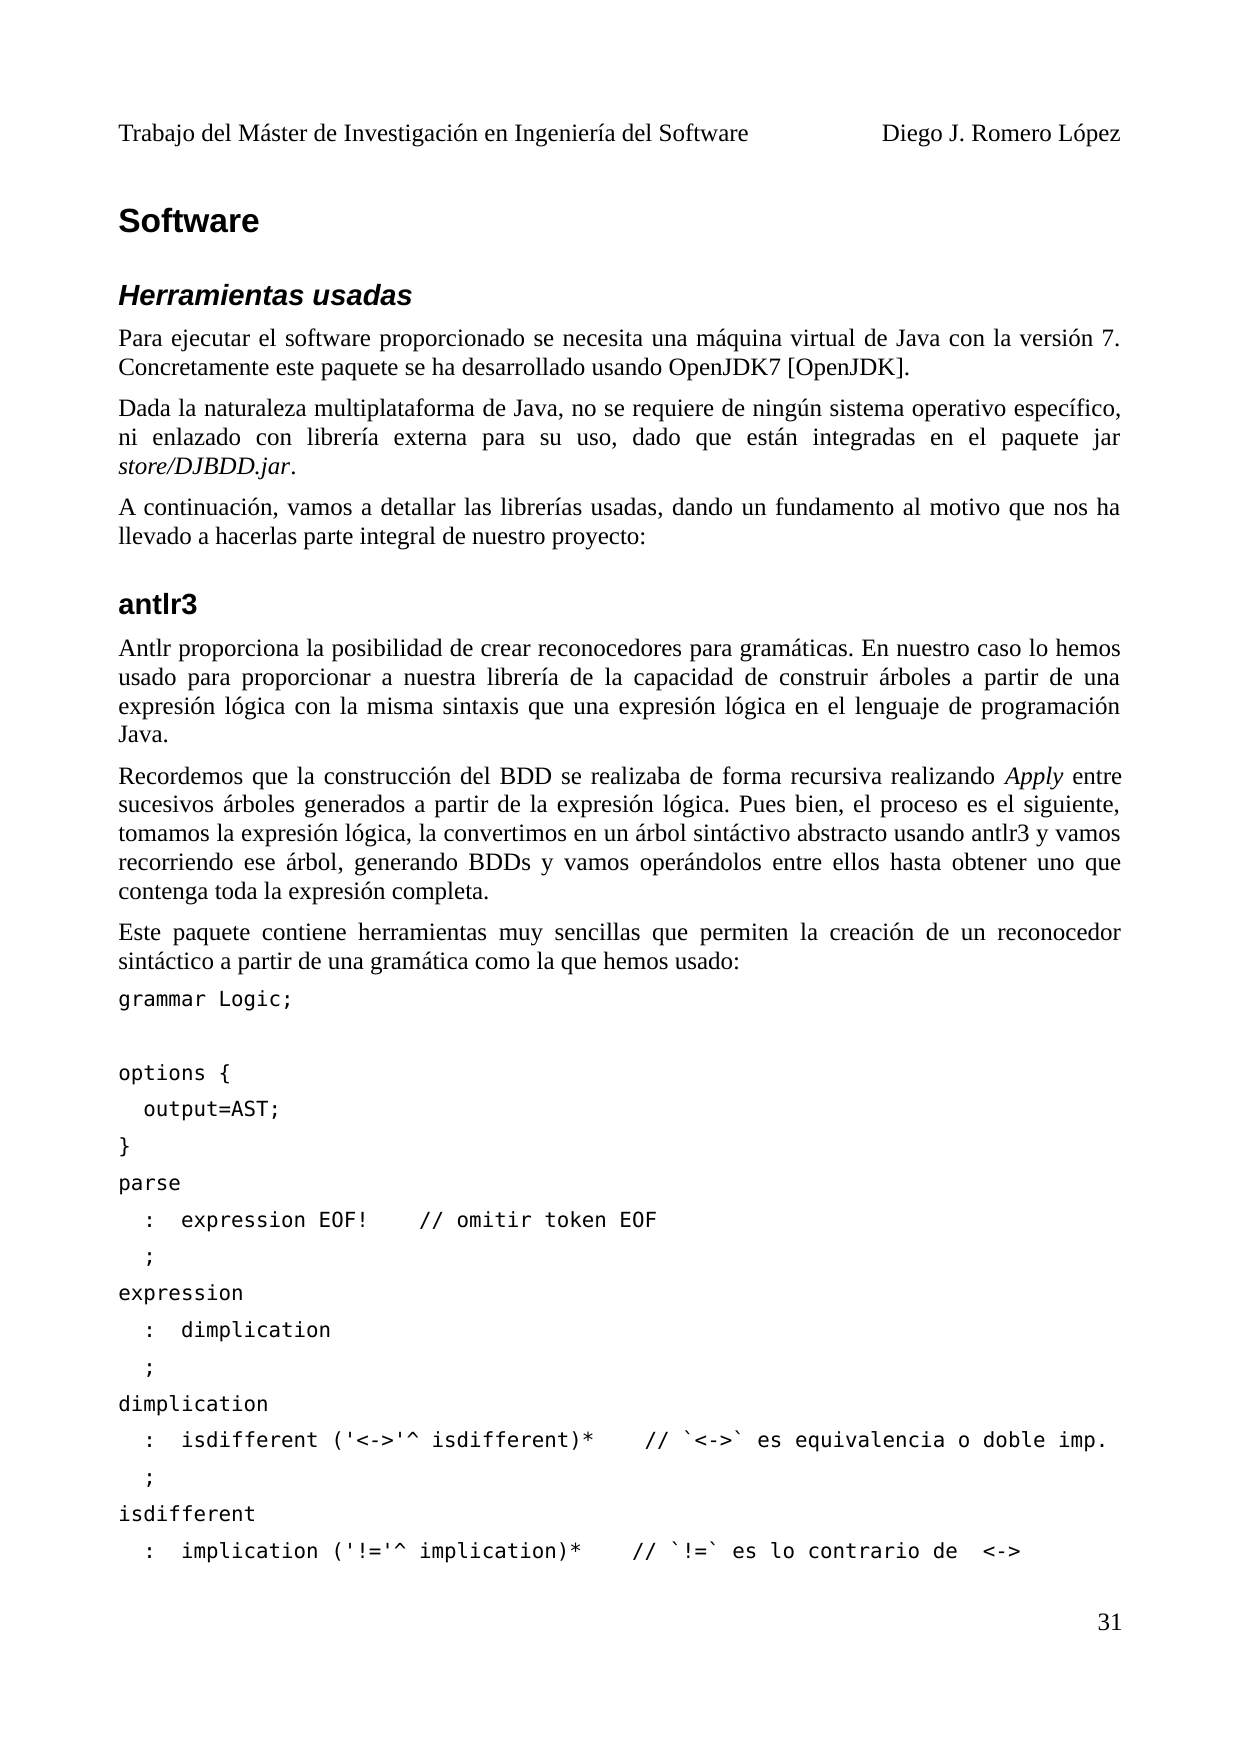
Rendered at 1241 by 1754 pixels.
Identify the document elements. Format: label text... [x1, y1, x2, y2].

text Recordemos que la construcción del BDD se realizaba de forma recursiva realizando Apply entre sucesivos árboles generados a partir de la expresión lógica. Pues bien, el proceso es el siguiente, tomamos la expresión lógica, la convertimos en un árbol sintáctivo abstracto usando antlr3 y vamos recorriendo ese árbol, generando BDDs y vamos operándolos entre ellos hasta obtener uno que contenga toda la expresión completa. [118, 761, 1122, 904]
text expression [118, 1281, 1122, 1306]
text options { [118, 1061, 1122, 1085]
text Dada la naturaleza multiplataforma de Java, no se requiere de ningún sistema operativo específico, ni enlazado con librería externa para su uso, dado que están integradas en el paquete jar store/DJBDD.jar. [118, 393, 1122, 480]
text Antlr proporciona la posibilidad de crear reconocedores para gramáticas. En nuestro caso lo hemos usado para proporcionar a nuestra librería de la capacidad de construir árboles a partir de una expresión lógica con la misma sintaxis que una expresión lógica en el lenguaje de programación Java. [118, 633, 1122, 748]
text } [118, 1134, 1122, 1158]
text dimplication [118, 1392, 1122, 1416]
text Para ejecutar el software proporcionado se necesita una máquina virtual de Java con la versión 7. Concretamente este paquete se ha desarrollado usando OpenJDK7 [OpenJDK]. [118, 323, 1122, 381]
text : expression EOF! // omitir token EOF [118, 1208, 1122, 1232]
text grammar Logic; [118, 987, 1122, 1011]
subtitle Software [118, 201, 1122, 240]
text parse [118, 1171, 1122, 1195]
text output=AST; [118, 1097, 1122, 1122]
subtitle antlr3 [118, 587, 1122, 621]
text : isdifferent ('<->'^ isdifferent)* // `<->` es equivalencia o doble imp. [118, 1428, 1122, 1453]
text ; [118, 1355, 1122, 1379]
text : implication ('!='^ implication)* // `!=` es lo contrario de <-> [118, 1539, 1122, 1563]
text ; [118, 1244, 1122, 1269]
text isdifferent [118, 1502, 1122, 1526]
subtitle Herramientas usadas [118, 277, 1122, 311]
text ; [118, 1465, 1122, 1489]
text A continuación, vamos a detallar las librerías usadas, dando un fundamento al motivo que nos ha llevado a hacerlas parte integral de nuestro proyecto: [118, 492, 1122, 550]
text : dimplication [118, 1318, 1122, 1342]
text Este paquete contiene herramientas muy sencillas que permiten la creación de un reconocedor sintáctico a partir de una gramática como la que hemos usado: [118, 917, 1122, 974]
